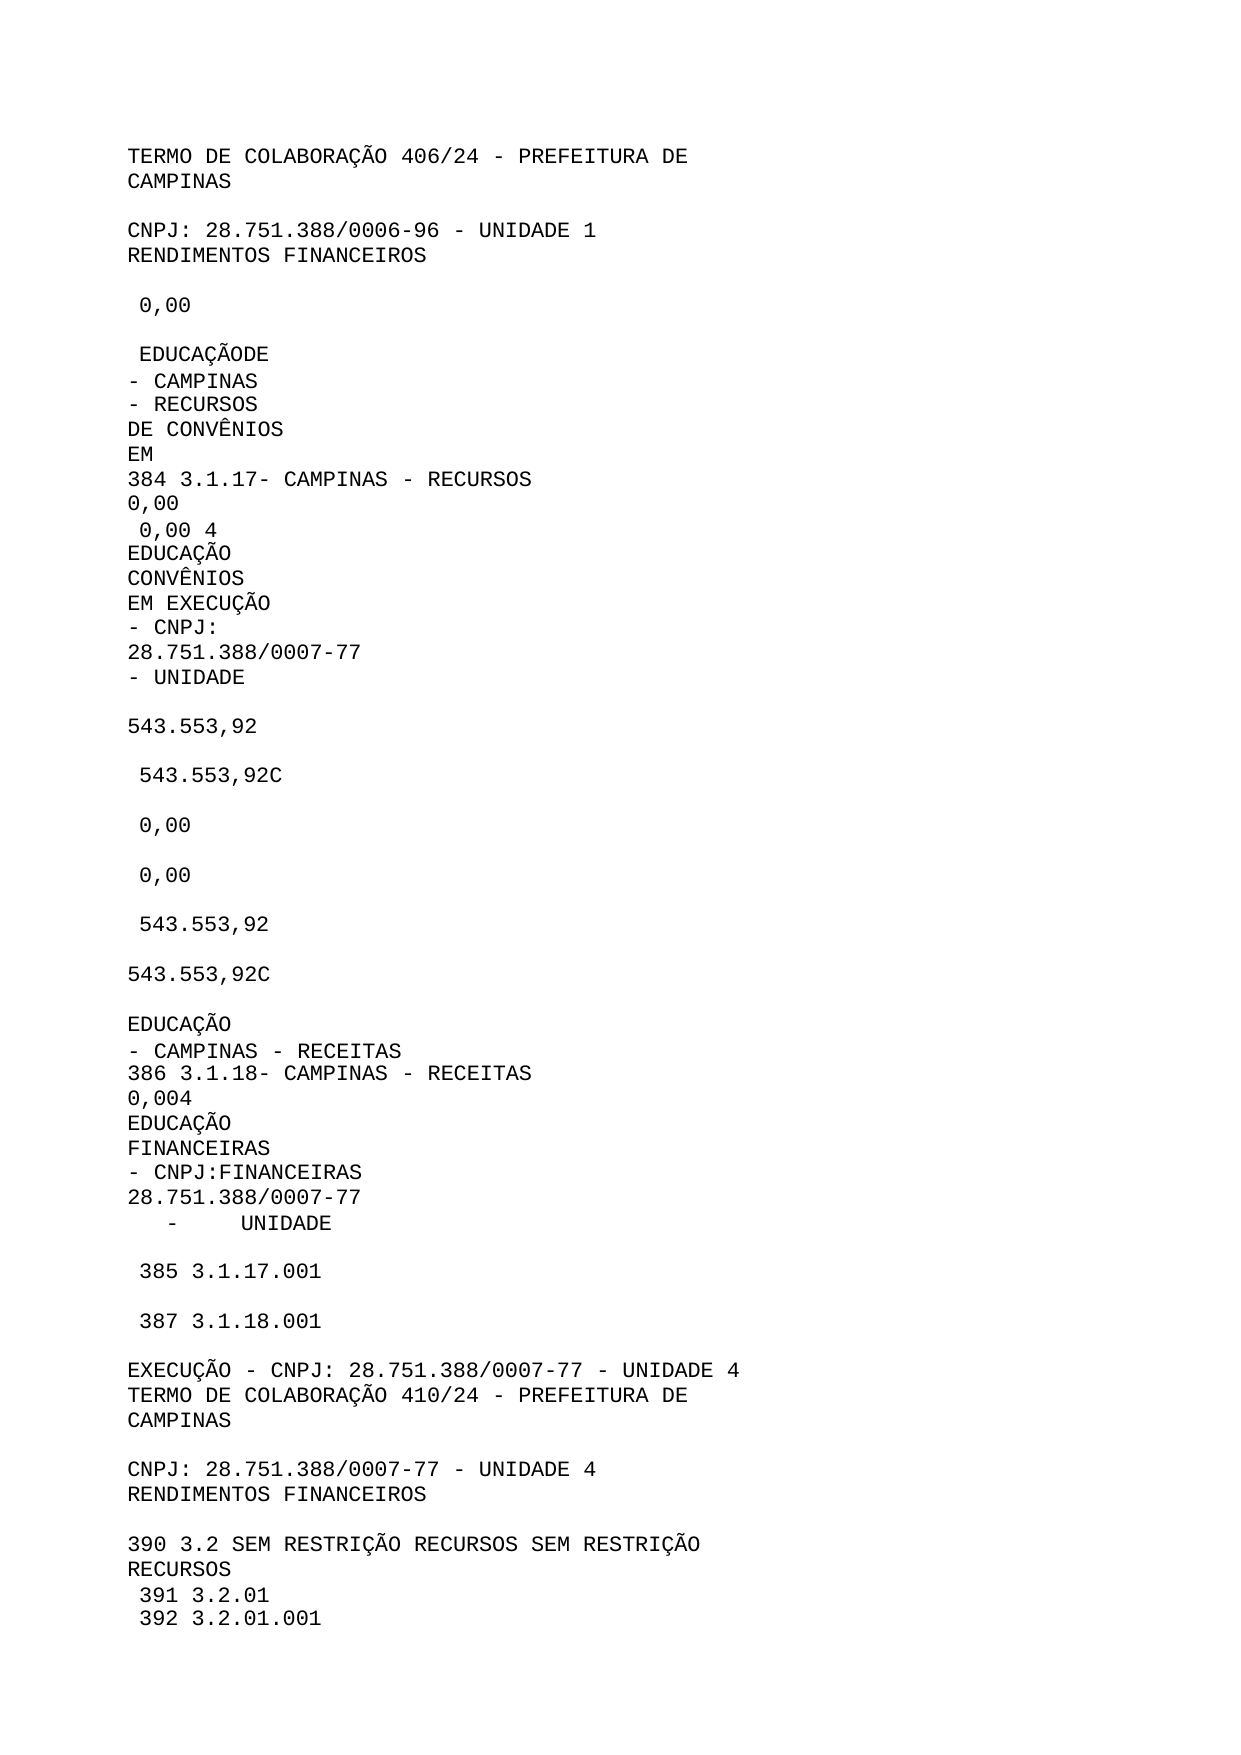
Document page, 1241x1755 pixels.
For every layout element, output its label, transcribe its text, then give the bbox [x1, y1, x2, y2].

list RECURSOS DE CONVÊNIOS EM [127, 393, 297, 468]
list UNIDADE [166, 1211, 1066, 1236]
text EXECUÇÃO - CNPJ: 28.751.388/0007-77 - UNIDADE 4 TERMO DE COLABORAÇÃO 410/24 - PREFEITURA DE CAMPINAS [127, 1359, 789, 1434]
text CNPJ: 28.751.388/0006-96 - UNIDADE 1 RENDIMENTOS FINANCEIROS [127, 220, 744, 269]
list UNIDADE 543.553,92 [127, 666, 271, 740]
text 385 3.1.17.001 [139, 1260, 1066, 1285]
text 384 3.1.17- CAMPINAS - RECURSOS 0,00 [127, 468, 547, 517]
text 0,00 [139, 814, 1066, 839]
text 0,00 [139, 294, 1066, 319]
list CNPJ:FINANCEIRAS 28.751.388/0007-77 [127, 1162, 376, 1211]
text 543.553,92C EDUCAÇÃO [127, 941, 320, 1041]
list CAMPINAS - RECEITAS [127, 1041, 1066, 1062]
text EDUCAÇÃO FINANCEIRAS [127, 1112, 320, 1162]
text EDUCAÇÃO CONVÊNIOS EM EXECUÇÃO [127, 542, 284, 617]
text 0,00 4 [139, 517, 1066, 542]
text 543.553,92 [139, 914, 1066, 938]
list CAMPINAS [127, 369, 1066, 393]
text 387 3.1.18.001 [139, 1310, 1066, 1335]
list CNPJ: 28.751.388/0007-77 [127, 617, 376, 666]
text 0,00 [139, 864, 1066, 889]
text 392 3.2.01.001 [139, 1608, 1066, 1632]
text 386 3.1.18- CAMPINAS - RECEITAS 0,004 [127, 1062, 599, 1112]
text 390 3.2 SEM RESTRIÇÃO RECURSOS SEM RESTRIÇÃO RECURSOS [127, 1533, 744, 1583]
text 391 3.2.01 [139, 1583, 1066, 1607]
text EDUCAÇÃODE [139, 344, 1066, 368]
text TERMO DE COLABORAÇÃO 406/24 - PREFEITURA DE CAMPINAS [127, 146, 731, 195]
text 543.553,92C [139, 765, 1066, 789]
text CNPJ: 28.751.388/0007-77 - UNIDADE 4 RENDIMENTOS FINANCEIROS [127, 1459, 744, 1508]
